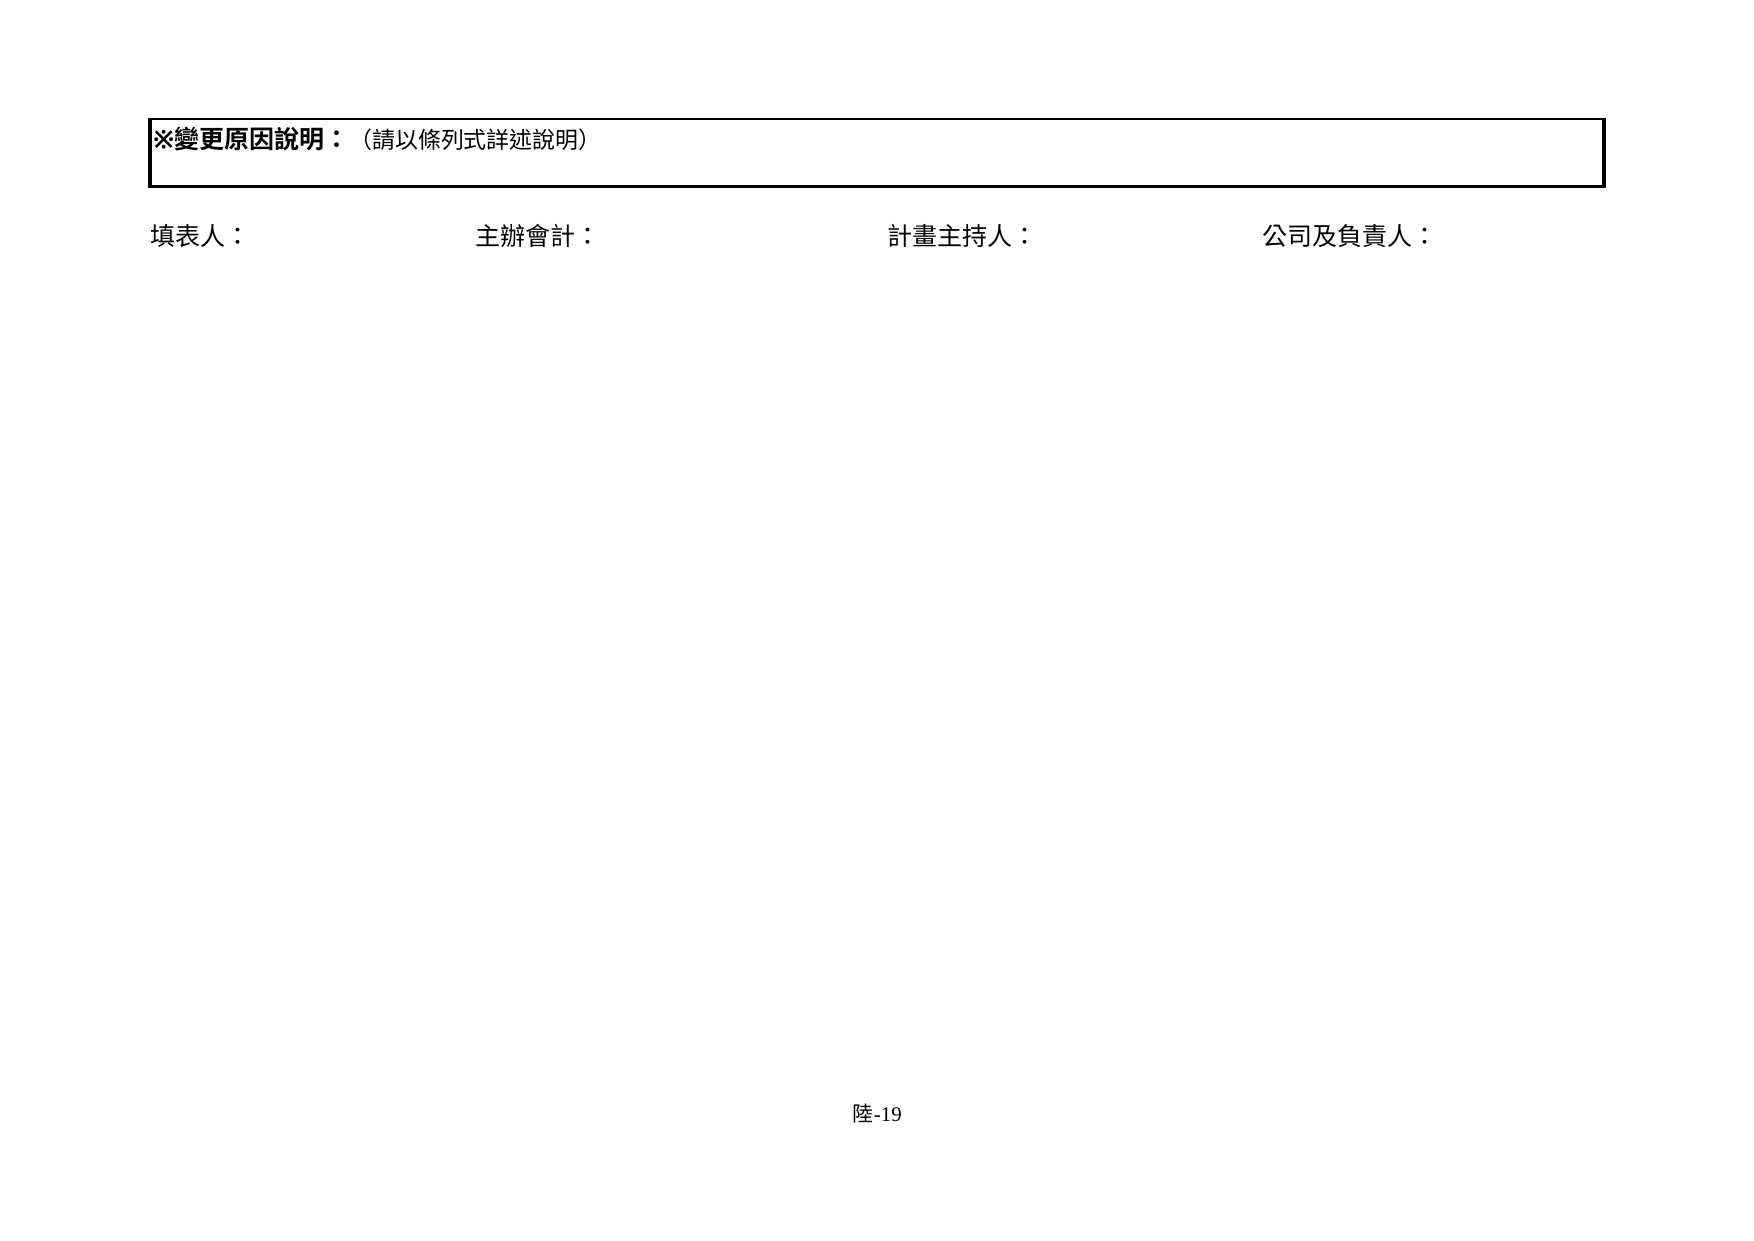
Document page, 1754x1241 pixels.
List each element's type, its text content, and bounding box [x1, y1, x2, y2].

text 填表人： 主辦會計： 計畫主持人： 公司及負責人： [150, 217, 1604, 253]
table_cell ※變更原因說明：（請以條列式詳述說明） [152, 120, 1602, 185]
